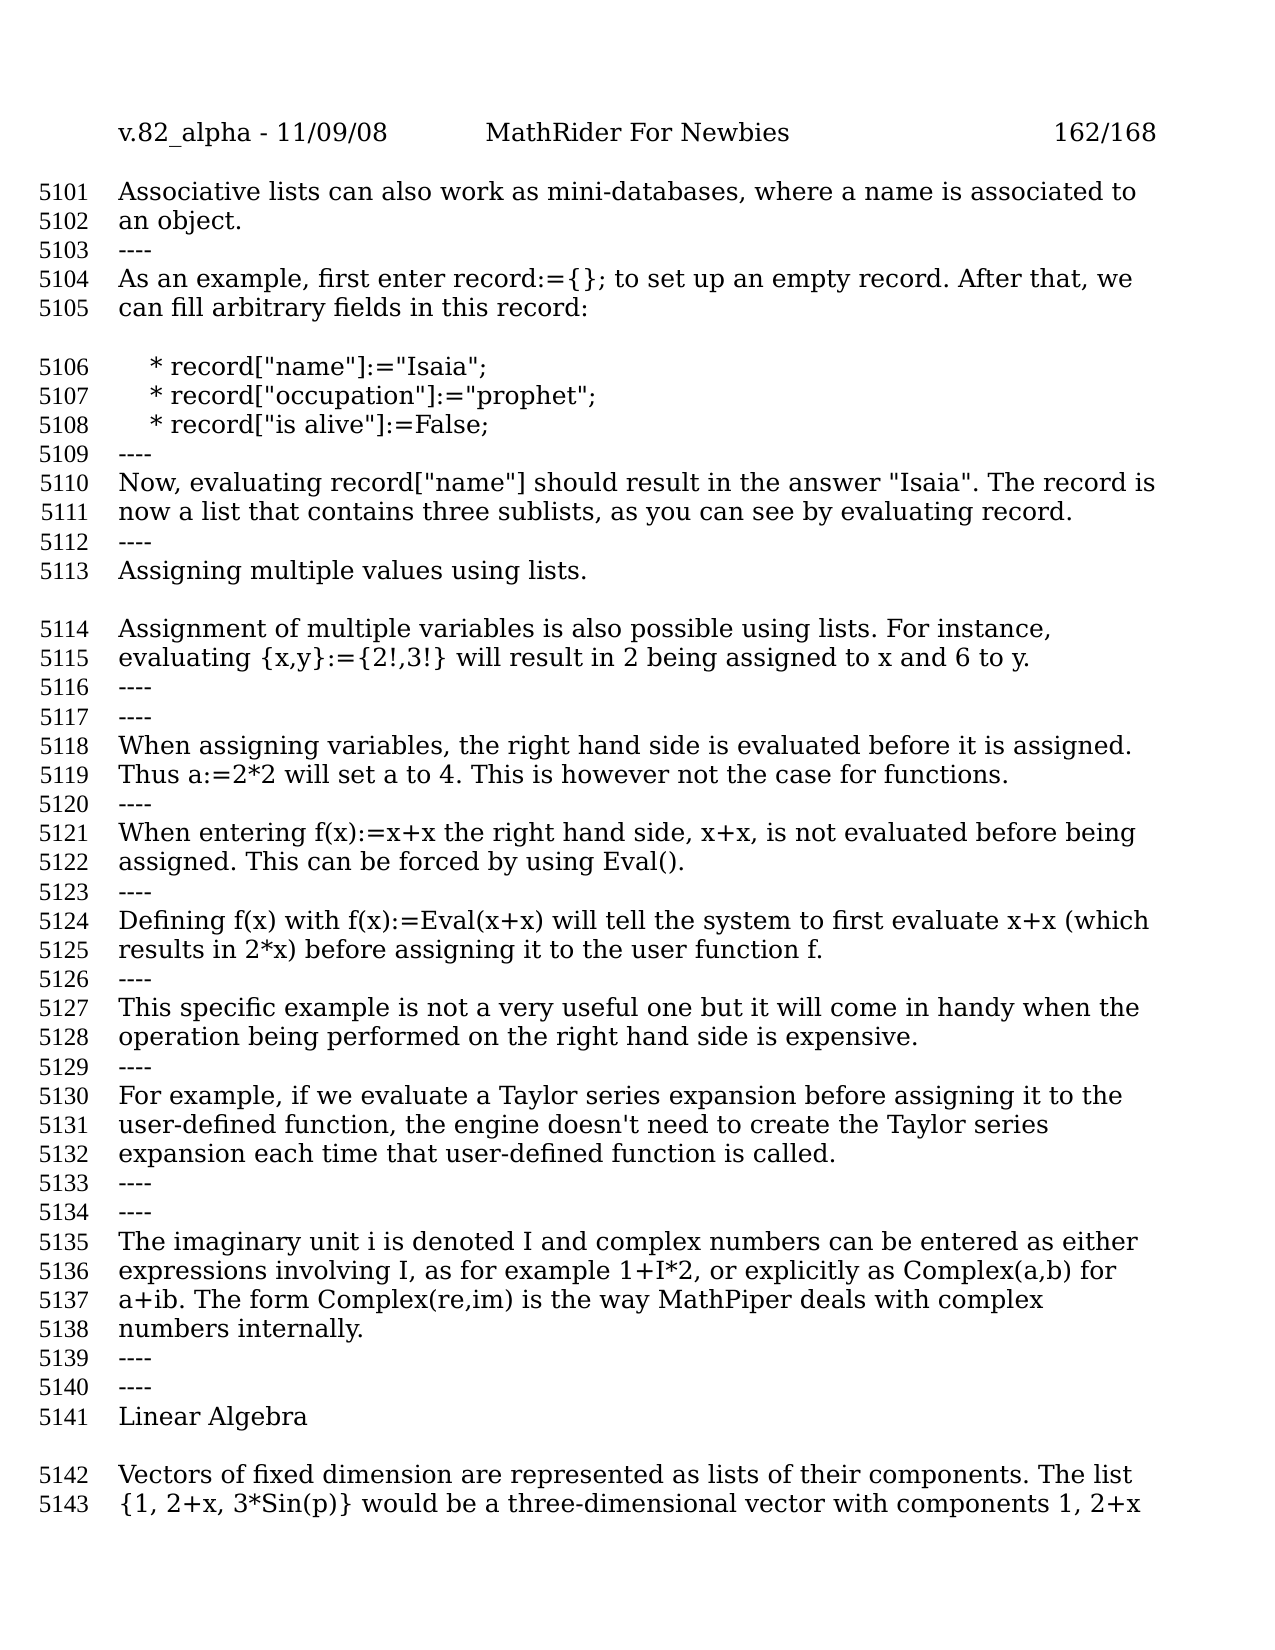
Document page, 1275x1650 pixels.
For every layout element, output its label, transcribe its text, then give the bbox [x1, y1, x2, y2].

text Linear Algebra [118, 1402, 1157, 1431]
text For example, if we evaluate a Taylor series expansion before assigning it to the user-defined function, the engine doesn't need to create the Taylor series expansion each time that user-defined function is called. [118, 1081, 1157, 1168]
text ---- [118, 877, 1157, 906]
text * record["name"]:="Isaia"; [118, 352, 1157, 381]
text * record["is alive"]:=False; [118, 410, 1157, 439]
text ---- [118, 1373, 1157, 1402]
text When assigning variables, the right hand side is evaluated before it is assigned. Thus a:=2*2 will set a to 4. This is however not the case for functions. [118, 731, 1157, 789]
text When entering f(x):=x+x the right hand side, x+x, is not evaluated before being assigned. This can be forced by using Eval(). [118, 818, 1157, 877]
text ---- [118, 1168, 1157, 1198]
text * record["occupation"]:="prophet"; [118, 381, 1157, 410]
text Defining f(x) with f(x):=Eval(x+x) will tell the system to first evaluate x+x (which results in 2*x) before assigning it to the user function f. [118, 906, 1157, 964]
text ---- [118, 235, 1157, 264]
text Vectors of fixed dimension are represented as lists of their components. The list {1, 2+x, 3*Sin(p)} would be a three-dimensional vector with components 1, 2+x [118, 1460, 1157, 1518]
text ---- [118, 1198, 1157, 1227]
text ---- [118, 789, 1157, 818]
text ---- [118, 527, 1157, 556]
text Now, evaluating record["name"] should result in the answer "Isaia". The record is now a list that contains three sublists, as you can see by evaluating record. [118, 468, 1157, 527]
text Assigning multiple values using lists. [118, 556, 1157, 585]
text ---- [118, 1343, 1157, 1373]
text This specific example is not a very useful one but it will come in handy when the operation being performed on the right hand side is expensive. [118, 993, 1157, 1052]
text ---- [118, 673, 1157, 702]
text ---- [118, 439, 1157, 468]
text ---- [118, 702, 1157, 731]
text ---- [118, 1052, 1157, 1081]
text The imaginary unit i is denoted I and complex numbers can be entered as either expressions involving I, as for example 1+I*2, or explicitly as Complex(a,b) for a+ib. The form Complex(re,im) is the way MathPiper deals with complex numbers internally. [118, 1227, 1157, 1343]
text ---- [118, 964, 1157, 993]
text As an example, first enter record:={}; to set up an empty record. After that, we can fill arbitrary fields in this record: [118, 264, 1157, 323]
text Assignment of multiple variables is also possible using lists. For instance, evaluating {x,y}:={2!,3!} will result in 2 being assigned to x and 6 to y. [118, 614, 1157, 673]
text Associative lists can also work as mini-databases, where a name is associated to an object. [118, 177, 1157, 235]
